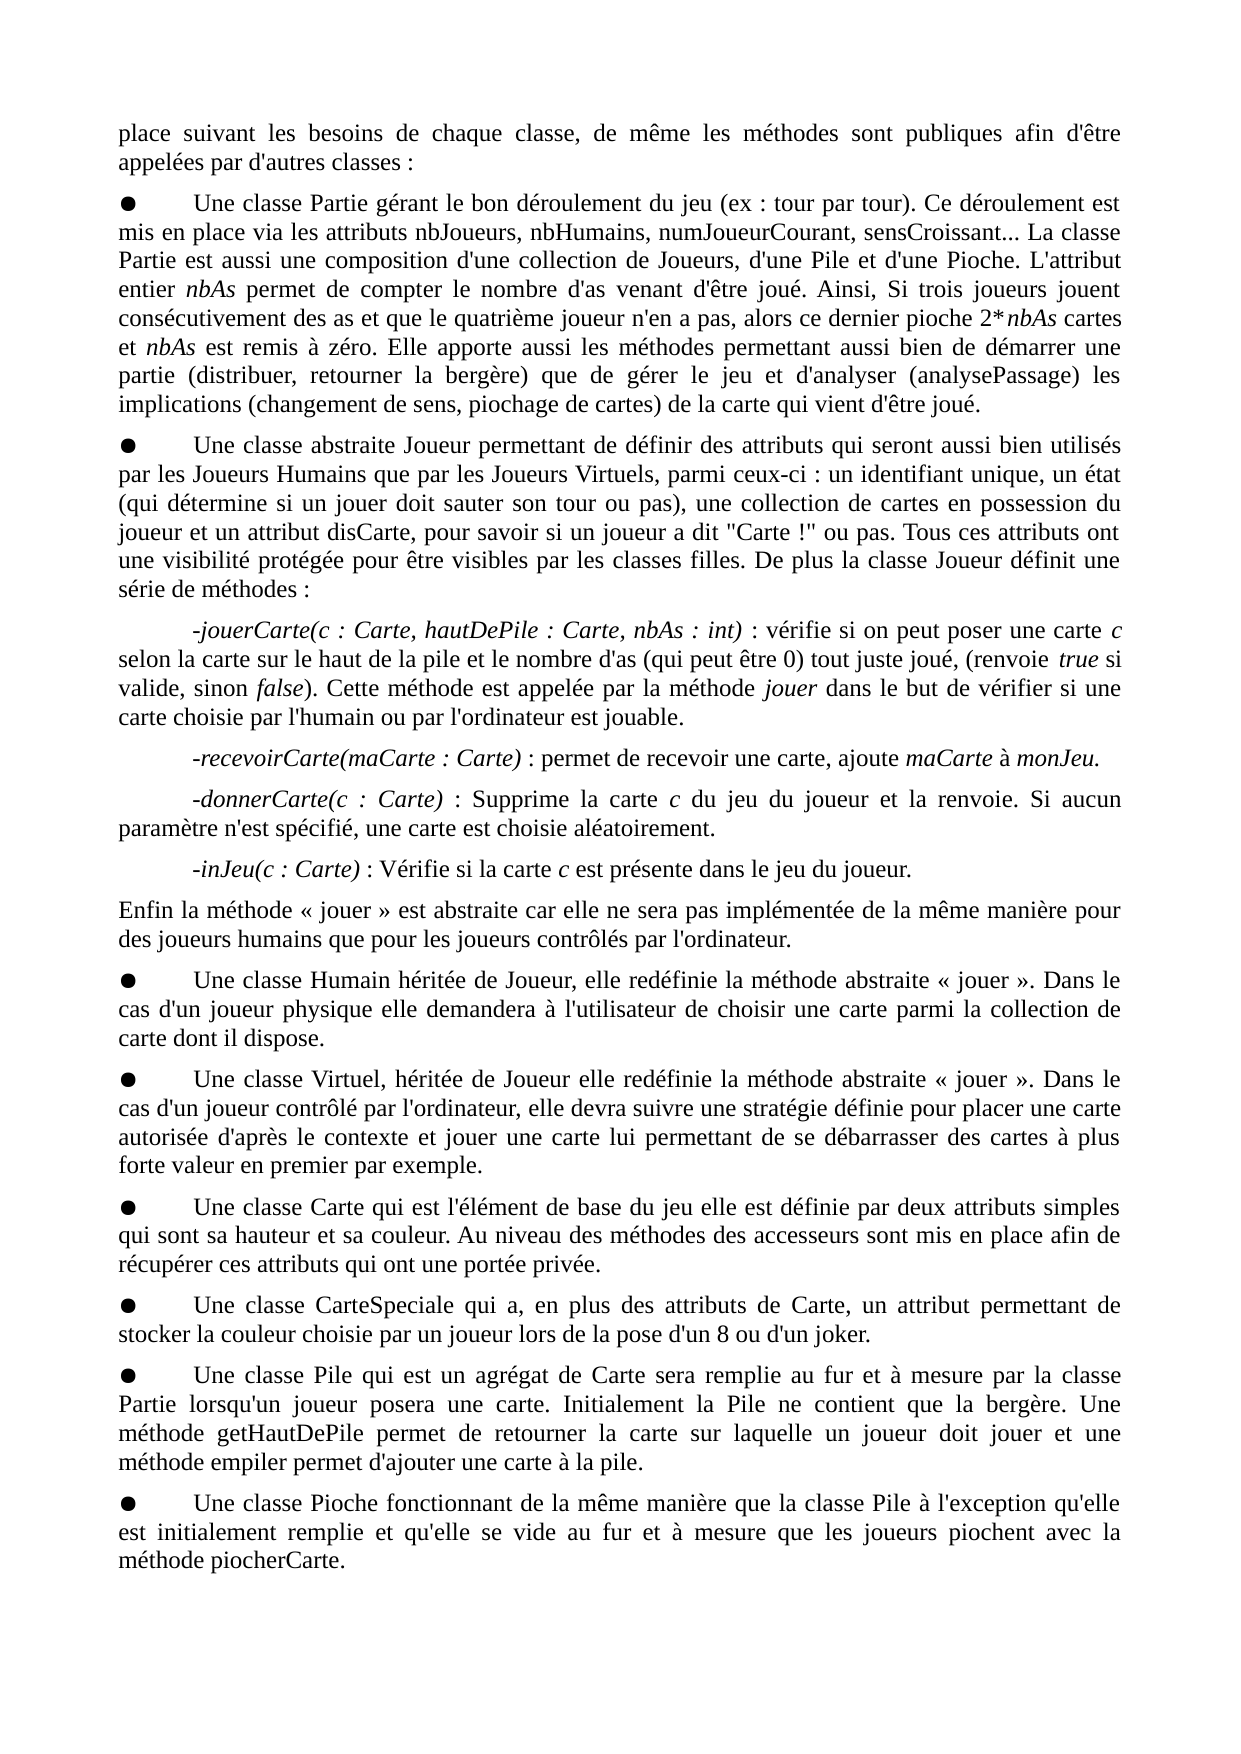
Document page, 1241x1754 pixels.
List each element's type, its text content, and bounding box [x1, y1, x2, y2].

list -inJeu(c : Carte) : Vérifie si la carte c est présente dans le jeu du joueur. [118, 854, 1122, 883]
list -jouerCarte(c : Carte, hautDePile : Carte, nbAs : int) : vérifie si on peut poser une carte c selon la carte sur le haut de la pile et le nombre d'as (qui peut être 0) tout juste joué, (renvoie true si valide, sinon false). Cette méthode est appelée par la méthode jouer dans le but de vérifier si une carte choisie par l'humain ou par l'ordinateur est jouable. [118, 616, 1122, 731]
list Une classe Pile qui est un agrégat de Carte sera remplie au fur et à mesure par la classe Partie lorsqu'un joueur posera une carte. Initialement la Pile ne contient que la bergère. Une méthode getHautDePile permet de retourner la carte sur laquelle un joueur doit jouer et une méthode empiler permet d'ajouter une carte à la pile. [118, 1361, 1122, 1476]
list Enfin la méthode « jouer » est abstraite car elle ne sera pas implémentée de la même manière pour des joueurs humains que pour les joueurs contrôlés par l'ordinateur. [118, 896, 1122, 953]
list Une classe Carte qui est l'élément de base du jeu elle est définie par deux attributs simples qui sont sa hauteur et sa couleur. Au niveau des méthodes des accesseurs sont mis en place afin de récupérer ces attributs qui ont une portée privée. [118, 1192, 1122, 1278]
list Une classe abstraite Joueur permettant de définir des attributs qui seront aussi bien utilisés par les Joueurs Humains que par les Joueurs Virtuels, parmi ceux-ci : un identifiant unique, un état (qui détermine si un jouer doit sauter son tour ou pas), une collection de cartes en possession du joueur et un attribut disCarte, pour savoir si un joueur a dit "Carte !" ou pas. Tous ces attributs ont une visibilité protégée pour être visibles par les classes filles. De plus la classe Joueur définit une série de méthodes : [118, 431, 1122, 603]
list Une classe Virtuel, héritée de Joueur elle redéfinie la méthode abstraite « jouer ». Dans le cas d'un joueur contrôlé par l'ordinateur, elle devra suivre une stratégie définie pour placer une carte autorisée d'après le contexte et jouer une carte lui permettant de se débarrasser des cartes à plus forte valeur en premier par exemple. [118, 1064, 1122, 1179]
list Une classe Humain héritée de Joueur, elle redéfinie la méthode abstraite « jouer ». Dans le cas d'un joueur physique elle demandera à l'utilisateur de choisir une carte parmi la collection de carte dont il dispose. [118, 966, 1122, 1052]
list -donnerCarte(c : Carte) : Supprime la carte c du jeu du joueur et la renvoie. Si aucun paramètre n'est spécifié, une carte est choisie aléatoirement. [118, 784, 1122, 842]
list Une classe Pioche fonctionnant de la même manière que la classe Pile à l'exception qu'elle est initialement remplie et qu'elle se vide au fur et à mesure que les joueurs piochent avec la méthode piocherCarte. [118, 1488, 1122, 1574]
list -recevoirCarte(maCarte : Carte) : permet de recevoir une carte, ajoute maCarte à monJeu. [118, 743, 1122, 772]
list Une classe CarteSpeciale qui a, en plus des attributs de Carte, un attribut permettant de stocker la couleur choisie par un joueur lors de la pose d'un 8 ou d'un joker. [118, 1291, 1122, 1348]
text place suivant les besoins de chaque classe, de même les méthodes sont publiques afin d'être appelées par d'autres classes : [118, 118, 1122, 176]
list Une classe Partie gérant le bon déroulement du jeu (ex : tour par tour). Ce déroulement est mis en place via les attributs nbJoueurs, nbHumains, numJoueurCourant, sensCroissant... La classe Partie est aussi une composition d'une collection de Joueurs, d'une Pile et d'une Pioche. L'attribut entier nbAs permet de compter le nombre d'as venant d'être joué. Ainsi, Si trois joueurs jouent consécutivement des as et que le quatrième joueur n'en a pas, alors ce dernier pioche 2*nbAs cartes et nbAs est remis à zéro. Elle apporte aussi les méthodes permettant aussi bien de démarrer une partie (distribuer, retourner la bergère) que de gérer le jeu et d'analyser (analysePassage) les implications (changement de sens, piochage de cartes) de la carte qui vient d'être joué. [118, 188, 1122, 418]
